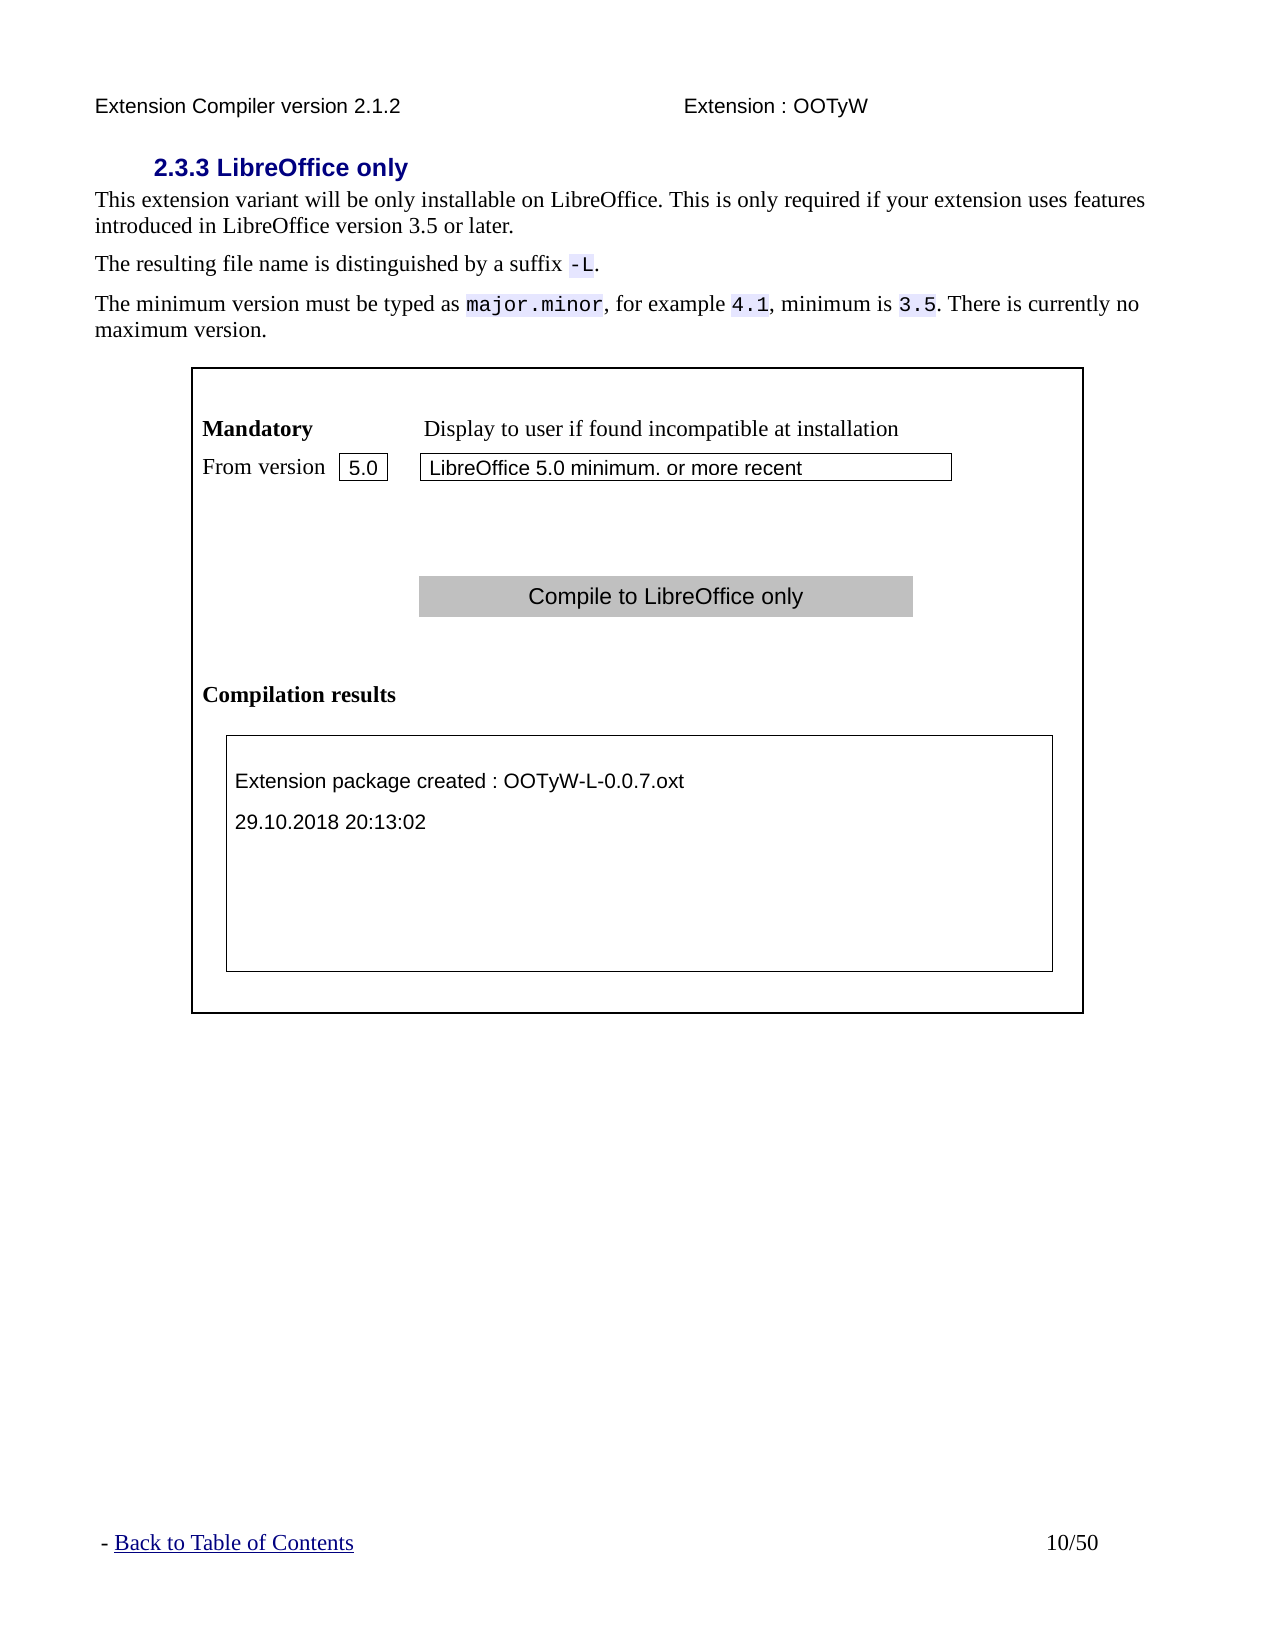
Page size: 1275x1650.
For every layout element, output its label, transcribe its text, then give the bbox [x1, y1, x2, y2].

text [952, 454, 1073, 480]
text From version [202, 454, 339, 480]
text The minimum version must be typed as major.minor, for example 4.1, minimum is 3.5. There is currently no maximum version. [94, 290, 1181, 343]
text This extension variant will be only installable on LibreOffice. This is only required if your extension uses features introduced in LibreOffice version 3.5 or later. [94, 187, 1181, 238]
text Compilation results [202, 682, 1073, 708]
subtitle LibreOffice only [153, 153, 1181, 181]
text Mandatory Display to user if found incompatible at installation [202, 416, 1073, 442]
text The resulting file name is distinguished by a suffix -L. [94, 251, 1181, 278]
text [388, 454, 420, 480]
